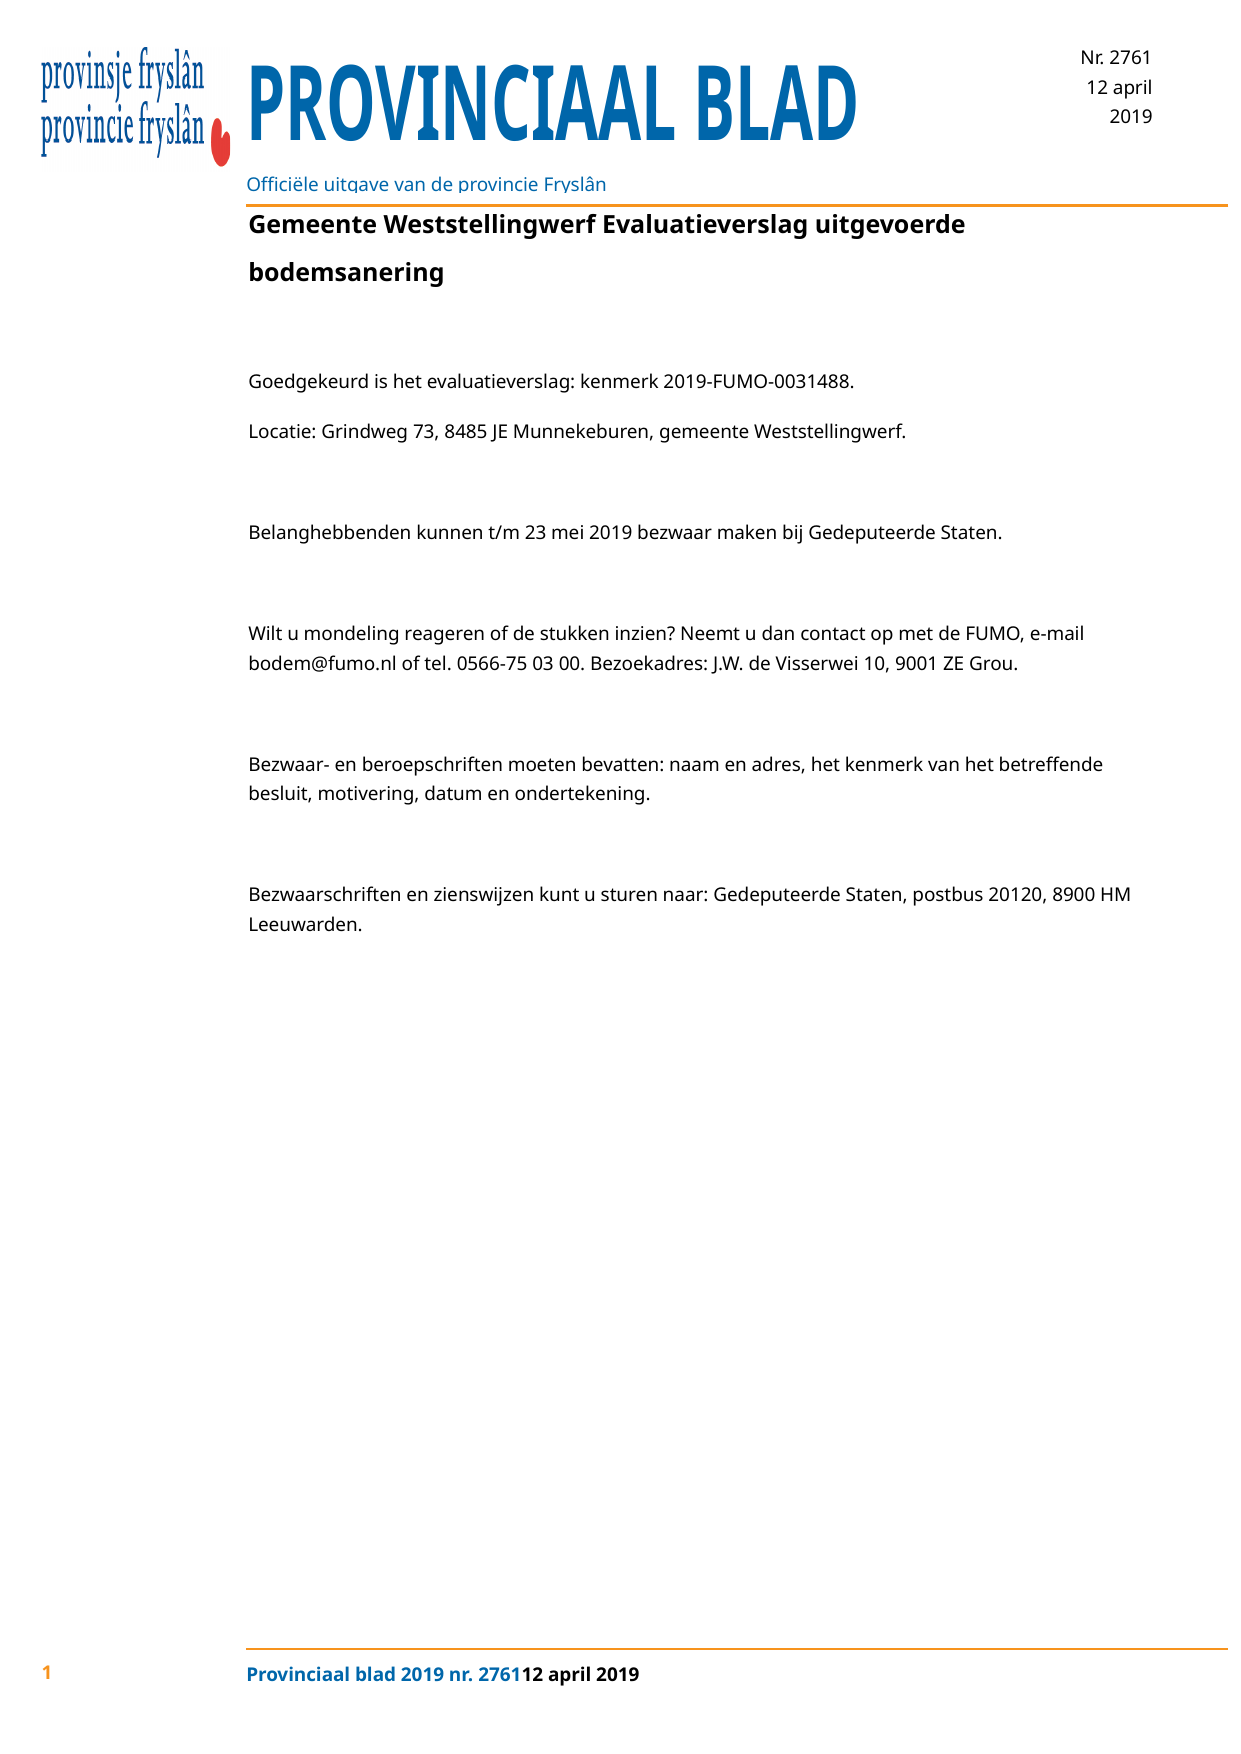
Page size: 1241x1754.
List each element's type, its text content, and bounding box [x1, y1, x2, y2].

text Locatie: Grindweg 73, 8485 JE Munnekeburen, gemeente Weststellingwerf. [248, 419, 1152, 444]
text Goedgekeurd is het evaluatieverslag: kenmerk 2019-FUMO-0031488. [248, 368, 1152, 394]
text Gemeente Weststellingwerf Evaluatieverslag uitgevoerde bodemsanering [248, 207, 1152, 288]
text Bezwaarschriften en zienswijzen kunt u sturen naar: Gedeputeerde Staten, postbus 20120, 8900 HM Leeuwarden. [248, 881, 1152, 937]
picture [41, 47, 231, 172]
text Wilt u mondeling reageren of de stukken inzien? Neemt u dan contact op met de FUMO, e-mail bodem@fumo.nl of tel. 0566-75 03 00. Bezoekadres: J.W. de Visserwei 10, 9001 ZE Grou. [248, 620, 1152, 676]
text Belanghebbenden kunnen t/m 23 mei 2019 bezwaar maken bij Gedeputeerde Staten. [248, 519, 1152, 545]
text Bezwaar- en beroepschriften moeten bevatten: naam en adres, het kenmerk van het betreffende besluit, motivering, datum en ondertekening. [248, 751, 1152, 806]
